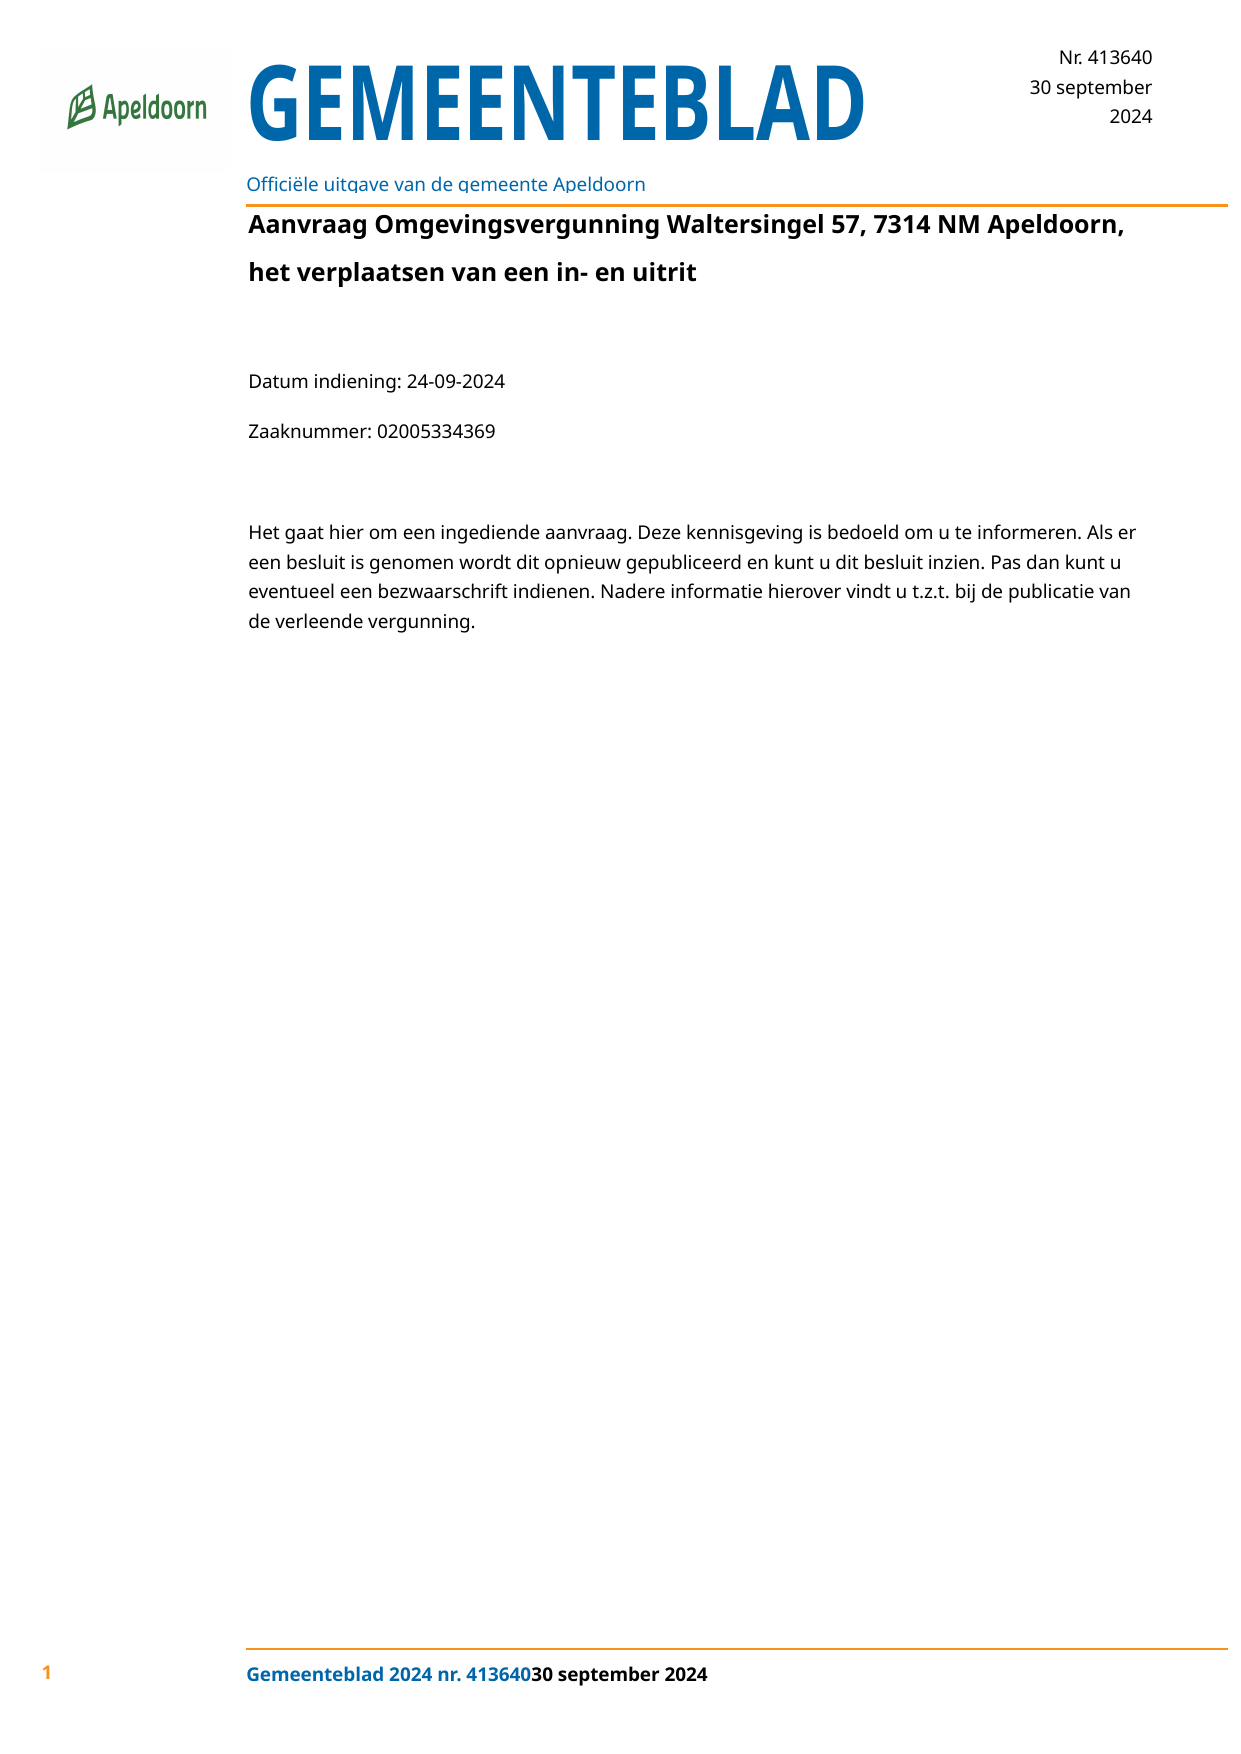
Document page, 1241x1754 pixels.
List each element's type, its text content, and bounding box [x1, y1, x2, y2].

text Datum indiening: 24-09-2024 [248, 368, 1152, 394]
picture [41, 47, 231, 172]
text Zaaknummer: 02005334369 [248, 419, 1152, 444]
text Het gaat hier om een ingediende aanvraag. Deze kennisgeving is bedoeld om u te informeren. Als er een besluit is genomen wordt dit opnieuw gepubliceerd en kunt u dit besluit inzien. Pas dan kunt u eventueel een bezwaarschrift indienen. Nadere informatie hierover vindt u t.z.t. bij de publicatie van de verleende vergunning. [248, 519, 1152, 634]
text Aanvraag Omgevingsvergunning Waltersingel 57, 7314 NM Apeldoorn, het verplaatsen van een in- en uitrit [248, 207, 1152, 288]
